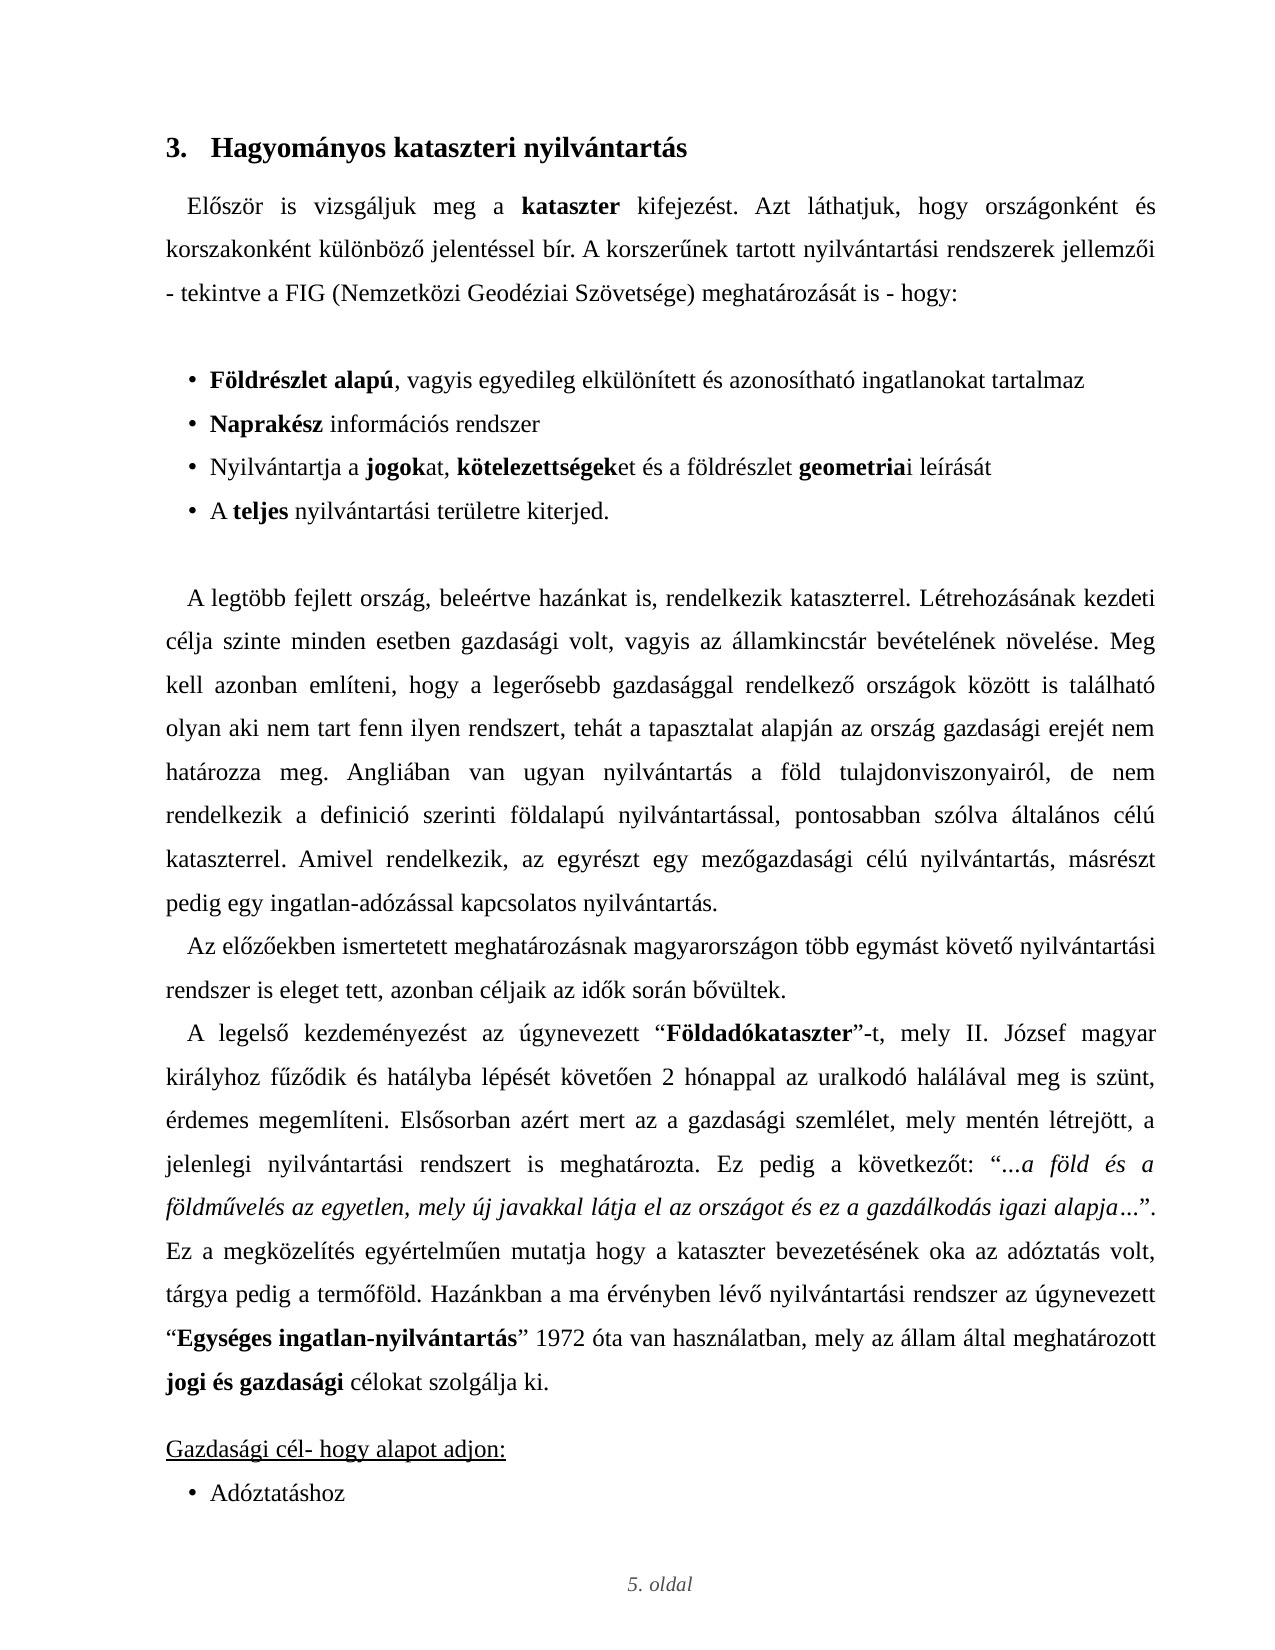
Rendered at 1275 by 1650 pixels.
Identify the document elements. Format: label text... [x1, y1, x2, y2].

text Az előzőekben ismertetett meghatározásnak magyarországon több egymást követő nyilvántartási rendszer is eleget tett, azonban céljaik az idők során bővültek. [166, 931, 1156, 1003]
text A legelső kezdeményezést az úgynevezett “Földadókataszter”-t, mely II. József magyar királyhoz fűződik és hatályba lépését követően 2 hónappal az uralkodó halálával meg is szünt, érdemes megemlíteni. Elsősorban azért mert az a gazdasági szemlélet, mely mentén létrejött, a jelenlegi nyilvántartási rendszert is meghatározta. Ez pedig a következőt: “...a föld és a földművelés az egyetlen, mely új javakkal látja el az országot és ez a gazdálkodás igazi alapja...”. Ez a megközelítés egyértelműen mutatja hogy a kataszter bevezetésének oka az adóztatás volt, tárgya pedig a termőföld. Hazánkban a ma érvényben lévő nyilvántartási rendszer az úgynevezett “Egységes ingatlan-nyilvántartás” 1972 óta van használatban, mely az állam által meghatározott jogi és gazdasági célokat szolgálja ki. [166, 1018, 1156, 1395]
list Adóztatáshoz [188, 1478, 1156, 1507]
list A teljes nyilvántartási területre kiterjed. [188, 496, 1156, 524]
list Naprakész információs rendszer [188, 408, 1156, 437]
subtitle Hagyományos kataszteri nyilvántartás [166, 130, 1156, 164]
text Először is vizsgáljuk meg a kataszter kifejezést. Azt láthatjuk, hogy országonként és korszakonként különböző jelentéssel bír. A korszerűnek tartott nyilvántartási rendszerek jellemzői - tekintve a FIG (Nemzetközi Geodéziai Szövetsége) meghatározását is - hogy: [166, 191, 1156, 307]
list Nyilvántartja a jogokat, kötelezettségeket és a földrészlet geometriai leírását [188, 452, 1156, 481]
text Gazdasági cél- hogy alapot adjon: [166, 1434, 1156, 1463]
list Földrészlet alapú, vagyis egyedileg elkülönített és azonosítható ingatlanokat tartalmaz [188, 365, 1156, 394]
text A legtöbb fejlett ország, beleértve hazánkat is, rendelkezik kataszterrel. Létrehozásának kezdeti célja szinte minden esetben gazdasági volt, vagyis az államkincstár bevételének növelése. Meg kell azonban említeni, hogy a legerősebb gazdasággal rendelkező országok között is található olyan aki nem tart fenn ilyen rendszert, tehát a tapasztalat alapján az ország gazdasági erejét nem határozza meg. Angliában van ugyan nyilvántartás a föld tulajdonviszonyairól, de nem rendelkezik a definició szerinti földalapú nyilvántartással, pontosabban szólva általános célú kataszterrel. Amivel rendelkezik, az egyrészt egy mezőgazdasági célú nyilvántartás, másrészt pedig egy ingatlan-adózással kapcsolatos nyilvántartás. [166, 583, 1156, 916]
